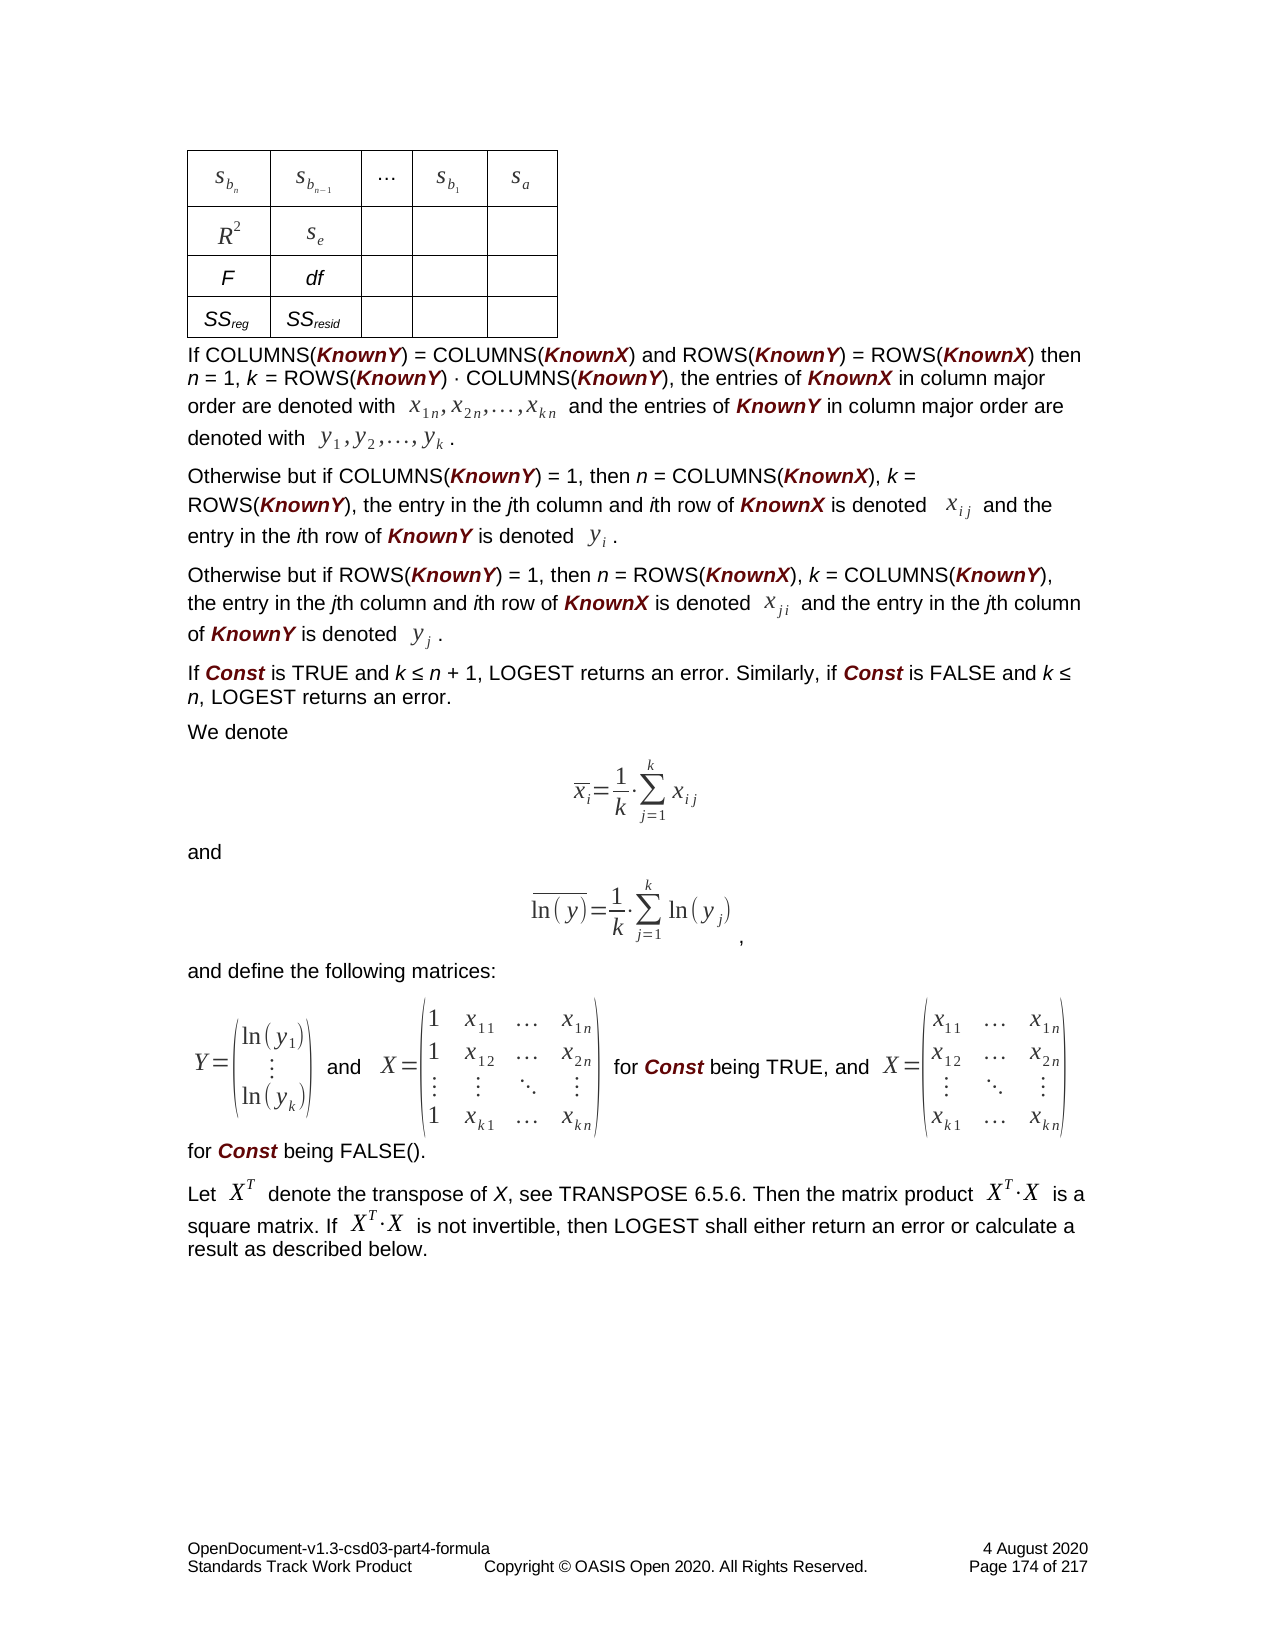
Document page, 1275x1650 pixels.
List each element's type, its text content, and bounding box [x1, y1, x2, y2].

text If Const is TRUE and k ≤ n + 1, LOGEST returns an error. Similarly, if Const is FALSE and k ≤ n, LOGEST returns an error. [187, 662, 1088, 709]
table_cell SSresid [271, 297, 361, 337]
text and [187, 840, 1088, 864]
text and for Const being TRUE, and for Const being FALSE(). [187, 996, 1088, 1163]
table_cell [488, 297, 557, 337]
table_cell [188, 207, 270, 255]
table_cell [488, 256, 557, 296]
text We denote [187, 721, 1088, 744]
table_cell [488, 151, 557, 206]
text If COLUMNS(KnownY) = COLUMNS(KnownX) and ROWS(KnownY) = ROWS(KnownX) then n = 1, k = ROWS(KnownY) ∙ COLUMNS(KnownY), the entries of KnownX in column major order are denoted with and the entries of KnownY in column major order are denoted with . [187, 343, 1088, 453]
table_cell [362, 207, 412, 255]
table_cell … [362, 151, 412, 206]
table_cell F [188, 256, 270, 296]
table_cell SSreg [188, 297, 270, 337]
table_cell [362, 256, 412, 296]
table_cell [362, 297, 412, 337]
table_cell [413, 256, 487, 296]
text Let denote the transpose of X, see TRANSPOSE 6.5.6. Then the matrix product is a square matrix. If is not invertible, then LOGEST shall either return an error or calculate a result as described below. [187, 1175, 1088, 1261]
table_cell [271, 207, 361, 255]
table_cell [413, 151, 487, 206]
text Otherwise but if COLUMNS(KnownY) = 1, then n = COLUMNS(KnownX), k = ROWS(KnownY), the entry in the jth column and ith row of KnownX is denoted and the entry in the ith row of KnownY is denoted . [187, 465, 1088, 551]
table_cell [413, 207, 487, 255]
text Otherwise but if ROWS(KnownY) = 1, then n = ROWS(KnownX), k = COLUMNS(KnownY), the entry in the jth column and ith row of KnownX is denoted and the entry in the jth column of KnownY is denoted . [187, 563, 1088, 649]
text and define the following matrices: [187, 960, 1088, 983]
table_cell [488, 207, 557, 255]
table_cell df [271, 256, 361, 296]
table_cell [188, 151, 270, 206]
text , [187, 876, 1088, 948]
table_cell [413, 297, 487, 337]
table_cell [271, 151, 361, 206]
